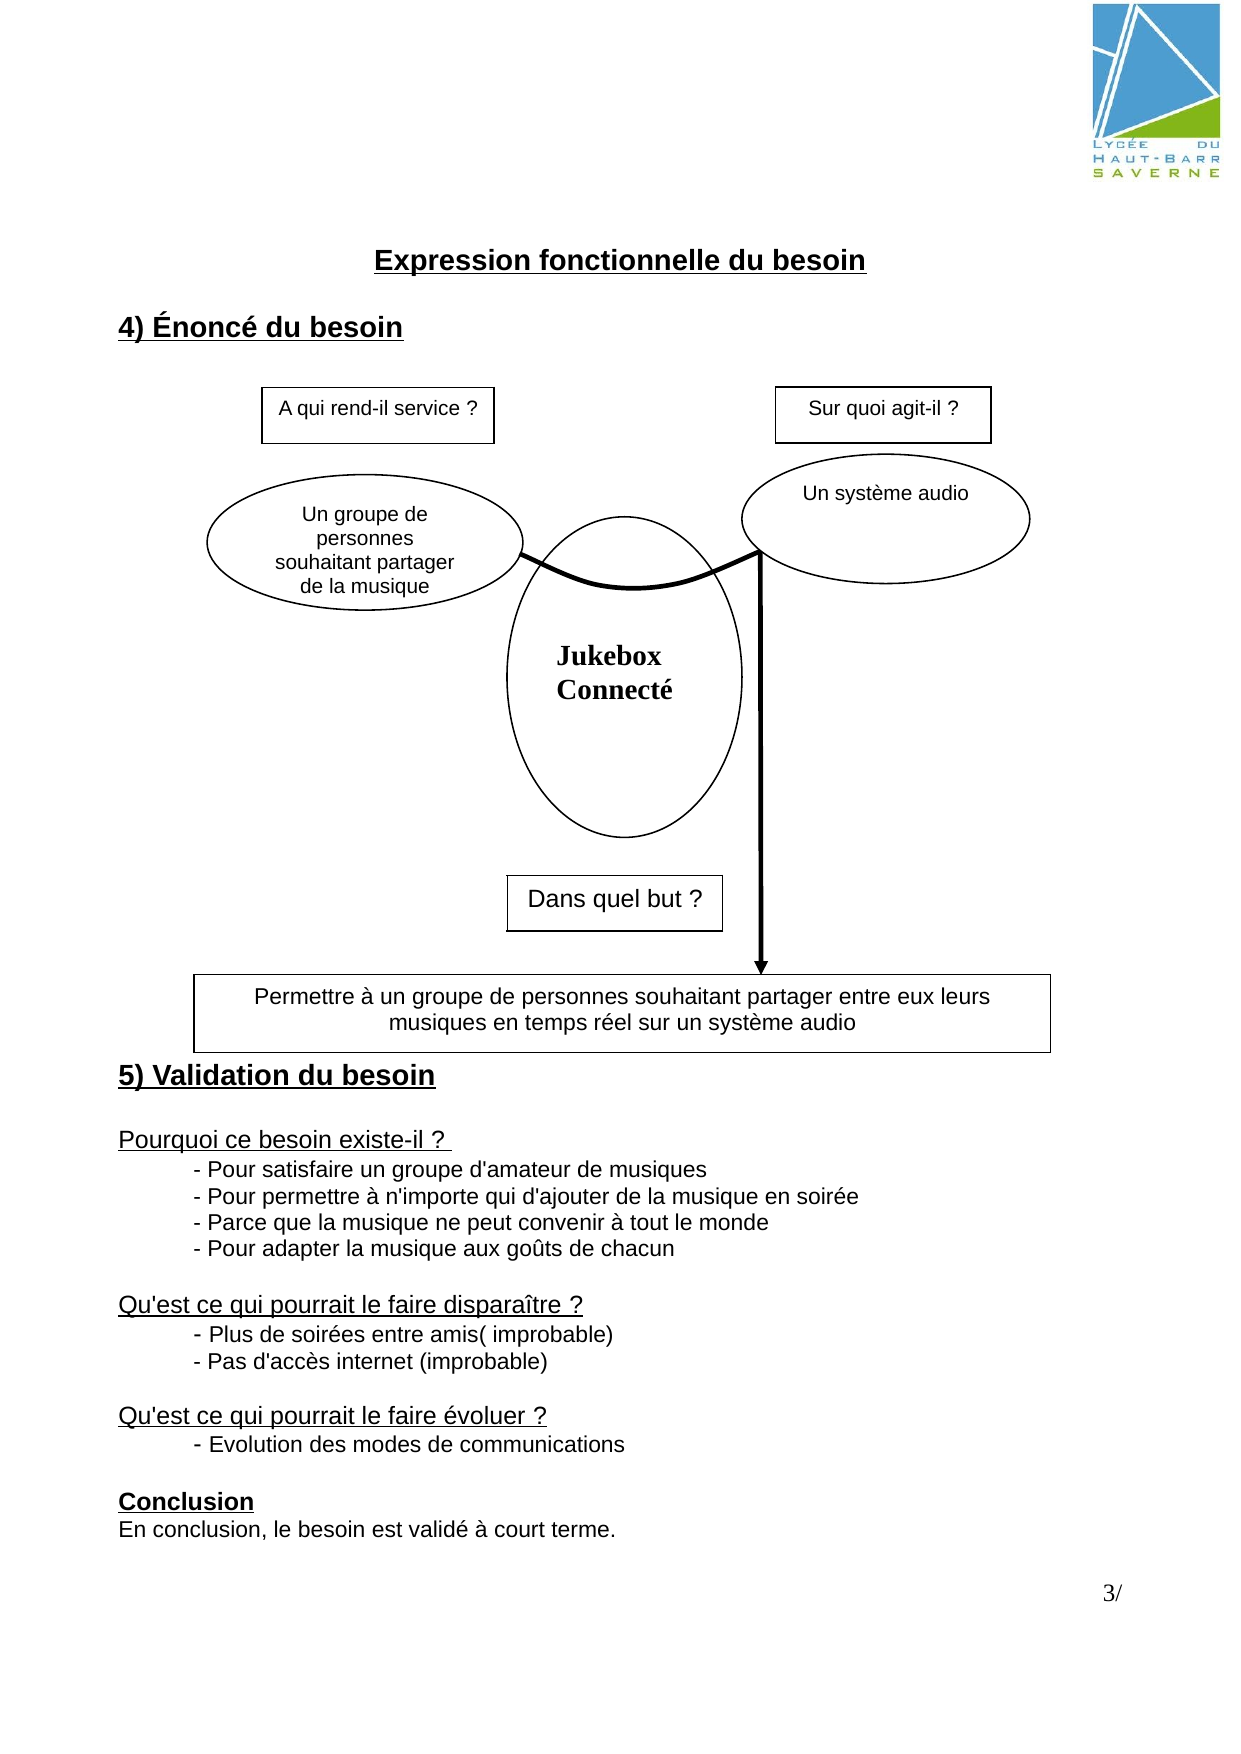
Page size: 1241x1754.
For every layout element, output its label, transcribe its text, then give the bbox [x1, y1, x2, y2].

text - Parce que la musique ne peut convenir à tout le monde [118, 1209, 1122, 1235]
text - Plus de soirées entre amis( improbable) [118, 1319, 1122, 1348]
text Qu'est ce qui pourrait le faire évoluer ? [118, 1401, 1122, 1429]
text - Pour adapter la musique aux goûts de chacun [118, 1235, 1122, 1262]
text 5) Validation du besoin [118, 1058, 1122, 1092]
text En conclusion, le besoin est validé à court terme. [118, 1516, 1122, 1542]
text Sur quoi agit-il ? [791, 395, 975, 419]
text Qu'est ce qui pourrait le faire disparaître ? [118, 1290, 1122, 1319]
text Conclusion [118, 1487, 1122, 1516]
text - Pas d'accès internet (improbable) [118, 1348, 1122, 1374]
text A qui rend-il service ? [277, 396, 478, 420]
picture [1087, 0, 1224, 185]
text - Evolution des modes de communications [118, 1429, 1122, 1458]
text - Pour satisfaire un groupe d'amateur de musiques [118, 1154, 1122, 1183]
text Pourquoi ce besoin existe-il ? [118, 1125, 1122, 1154]
text - Pour permettre à n'importe qui d'ajouter de la musique en soirée [118, 1183, 1122, 1209]
text Permettre à un groupe de personnes souhaitant partager entre eux leurs musiques en temps réel sur un système audio [210, 983, 1034, 1035]
text 4) Énoncé du besoin [118, 311, 1122, 344]
text Dans quel but ? [523, 883, 707, 912]
text Expression fonctionnelle du besoin [118, 243, 1122, 277]
